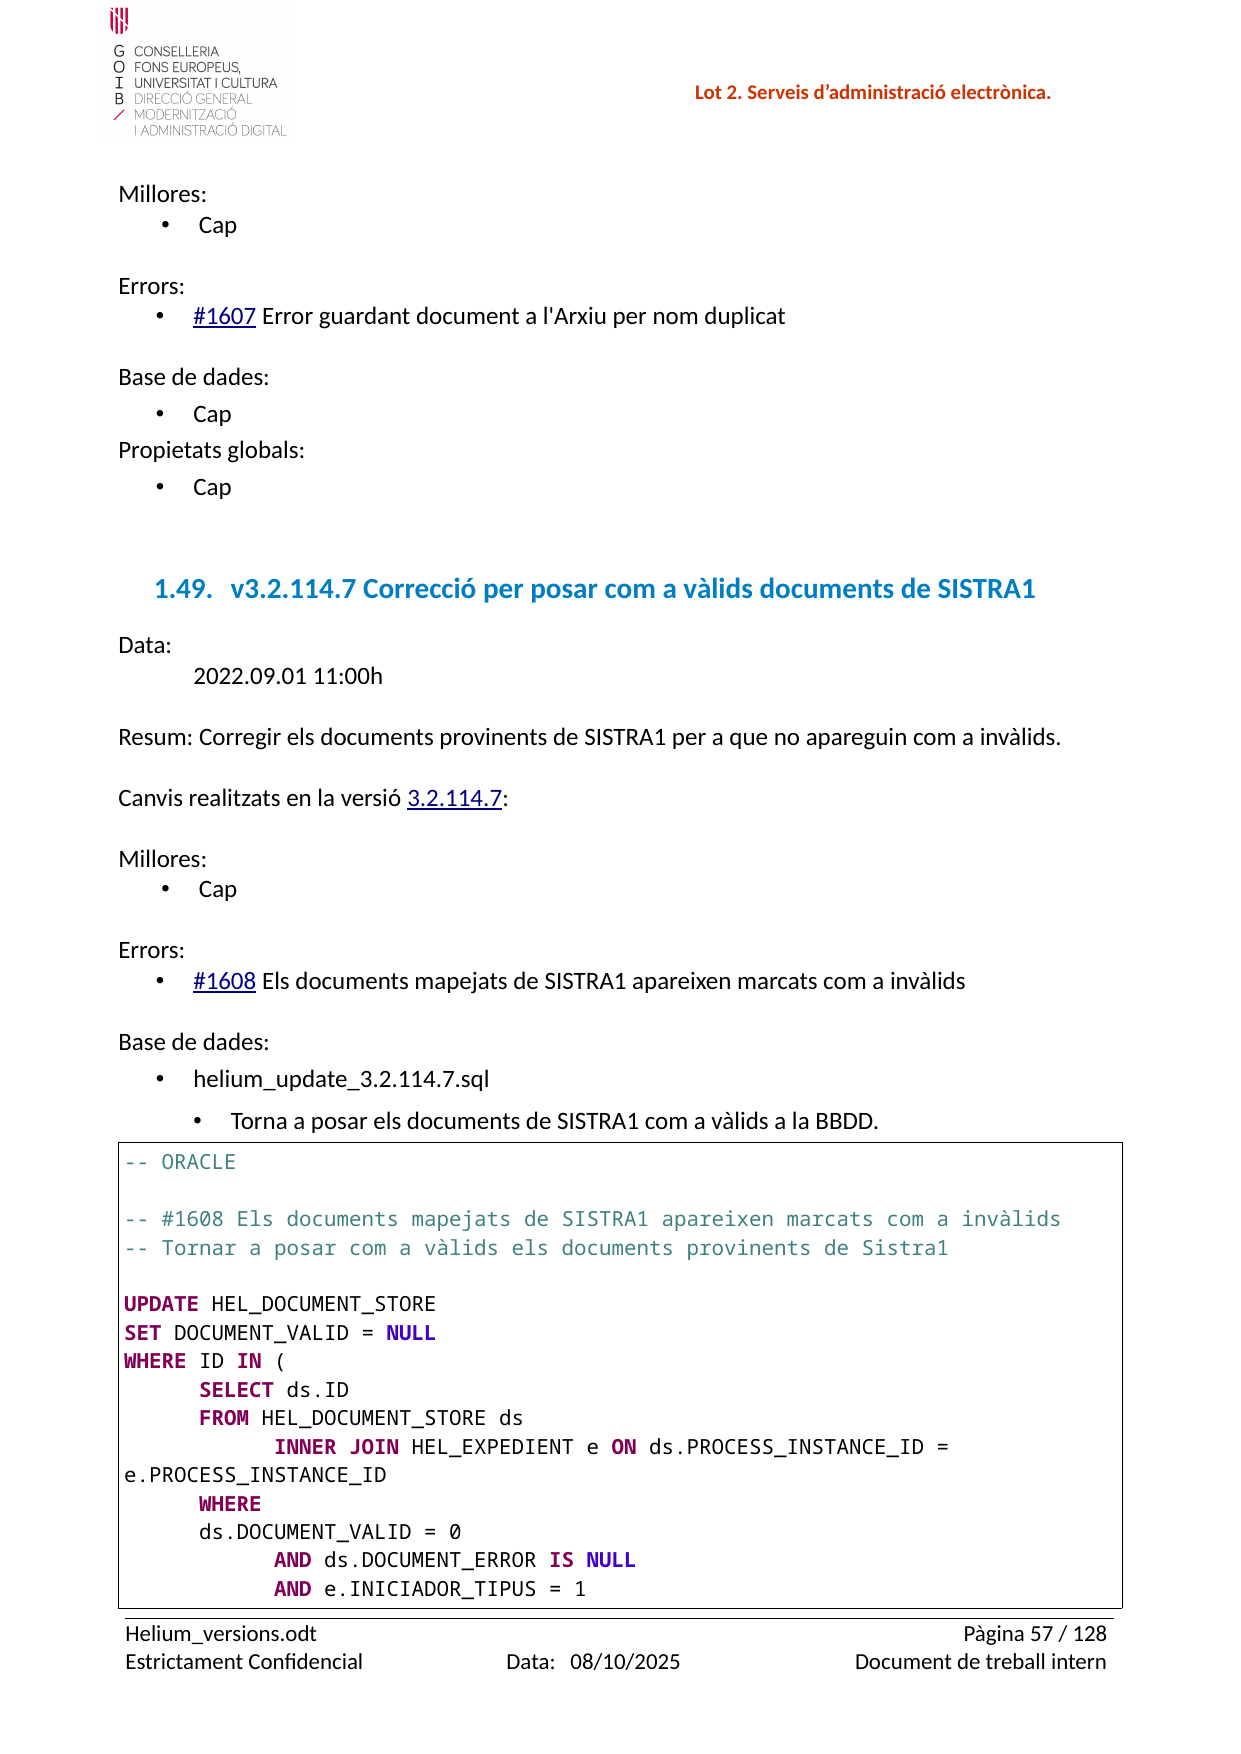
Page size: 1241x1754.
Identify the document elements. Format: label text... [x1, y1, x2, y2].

picture [100, 0, 297, 144]
text Base de dades: [118, 361, 1122, 392]
list Cap [161, 874, 1122, 904]
text Data: [118, 629, 1122, 660]
list Torna a posar els documents de SISTRA1 com a vàlids a la BBDD. [193, 1105, 1122, 1136]
text Errors: [118, 935, 1122, 965]
text 2022.09.01 11:00h [118, 660, 1122, 691]
list Cap [161, 209, 1122, 239]
list #1607 Error guardant document a l'Arxiu per nom duplicat [156, 300, 1122, 331]
subtitle v3.2.114.7 Correcció per posar com a vàlids documents de SISTRA1 [153, 570, 1122, 606]
text Base de dades: [118, 1026, 1122, 1057]
list Cap [156, 471, 1122, 501]
text Canvis realitzats en la versió 3.2.114.7: [118, 782, 1122, 813]
list #1608 Els documents mapejats de SISTRA1 apareixen marcats com a invàlids [156, 965, 1122, 996]
list helium_update_3.2.114.7.sql [156, 1063, 1122, 1093]
list Cap [156, 398, 1122, 428]
text Resum: Corregir els documents provinents de SISTRA1 per a que no apareguin com a invàlids. [118, 721, 1122, 752]
text Errors: [118, 270, 1122, 300]
text Millores: [118, 178, 1122, 209]
text Propietats globals: [118, 434, 1122, 465]
text Millores: [118, 843, 1122, 874]
table_header -- ORACLE -- #1608 Els documents mapejats de SISTRA1 apareixen marcats com a invàlids -- Tornar a posar com a vàlids els documents provinents de Sistra1 UPDATE HEL_DOCUMENT_STORE SET DOCUMENT_VALID = NULL WHERE ID IN ( SELECT ds.ID FROM HEL_DOCUMENT_STORE ds INNER JOIN HEL_EXPEDIENT e ON ds.PROCESS_INSTANCE_ID = e.PROCESS_INSTANCE_ID WHERE ds.DOCUMENT_VALID = 0 AND ds.DOCUMENT_ERROR IS NULL AND e.INICIADOR_TIPUS = 1 [119, 1143, 1122, 1608]
